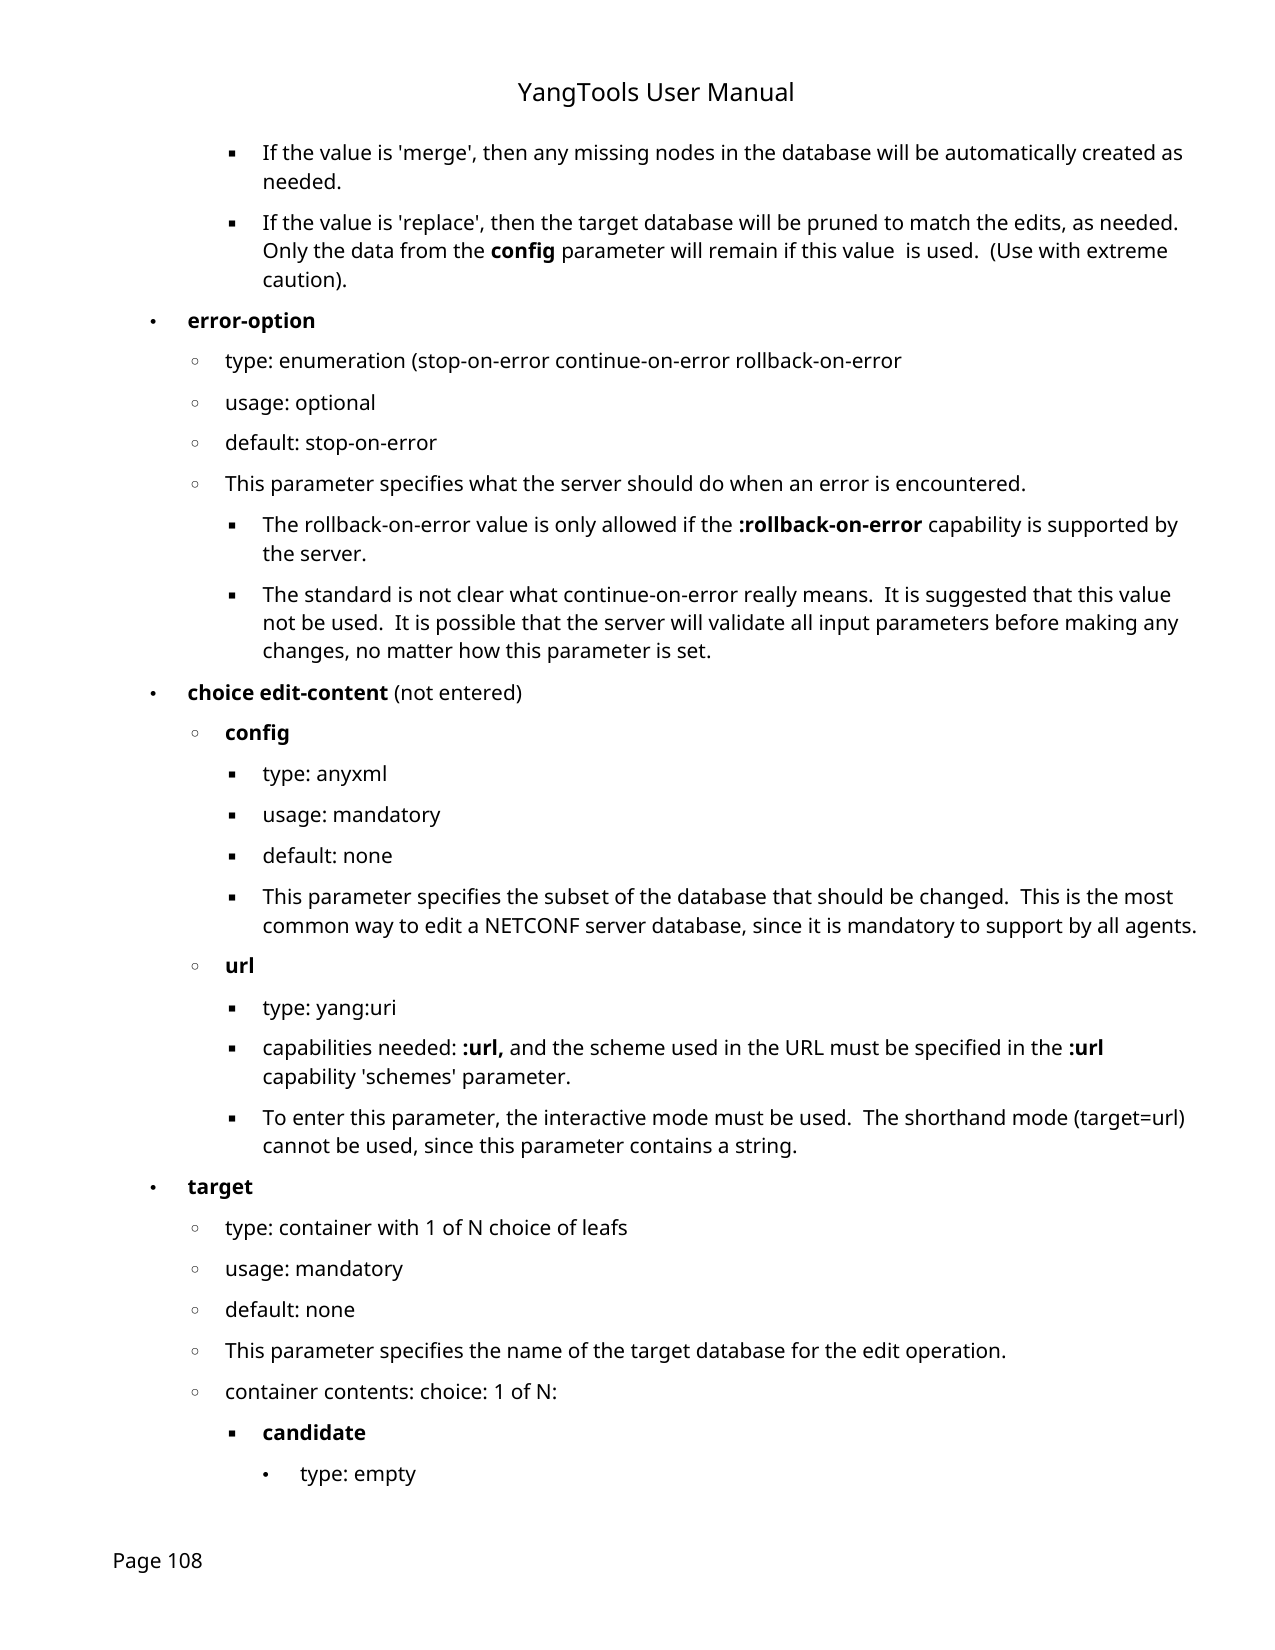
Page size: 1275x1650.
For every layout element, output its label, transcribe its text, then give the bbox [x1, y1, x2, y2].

list type: container with 1 of N choice of leafs [187, 1213, 1200, 1242]
list usage: mandatory [225, 800, 1200, 829]
list type: enumeration (stop-on-error continue-on-error rollback-on-error [187, 347, 1200, 375]
list default: none [225, 841, 1200, 870]
list candidate [225, 1418, 1200, 1446]
list This parameter specifies what the server should do when an error is encountered. [187, 469, 1200, 498]
list type: empty [262, 1459, 1200, 1487]
list choice edit-content (not entered) [150, 678, 1200, 706]
list target [150, 1172, 1200, 1201]
list type: yang:uri [225, 993, 1200, 1021]
list The standard is not clear what continue-on-error really means. It is suggested that this value not be used. It is possible that the server will validate all input parameters before making any changes, no matter how this parameter is set. [225, 580, 1200, 665]
list url [187, 952, 1200, 980]
list error-option [150, 306, 1200, 334]
list capabilities needed: :url, and the scheme used in the URL must be specified in the :url capability 'schemes' parameter. [225, 1033, 1200, 1090]
list usage: optional [187, 388, 1200, 416]
list If the value is 'merge', then any missing nodes in the database will be automatically created as needed. [225, 138, 1200, 195]
list If the value is 'replace', then the target database will be pruned to match the edits, as needed. Only the data from the config parameter will remain if this value is used. (Use with extreme caution). [225, 208, 1200, 293]
list This parameter specifies the subset of the database that should be changed. This is the most common way to edit a NETCONF server database, since it is mandatory to support by all agents. [225, 882, 1200, 939]
list default: stop-on-error [187, 428, 1200, 457]
list config [187, 718, 1200, 747]
list container contents: choice: 1 of N: [187, 1377, 1200, 1405]
list usage: mandatory [187, 1254, 1200, 1283]
list The rollback-on-error value is only allowed if the :rollback-on-error capability is supported by the server. [225, 510, 1200, 567]
list default: none [187, 1295, 1200, 1323]
list To enter this parameter, the interactive mode must be used. The shorthand mode (target=url) cannot be used, since this parameter contains a string. [225, 1103, 1200, 1160]
list This parameter specifies the name of the target database for the edit operation. [187, 1336, 1200, 1364]
list type: anyxml [225, 759, 1200, 788]
